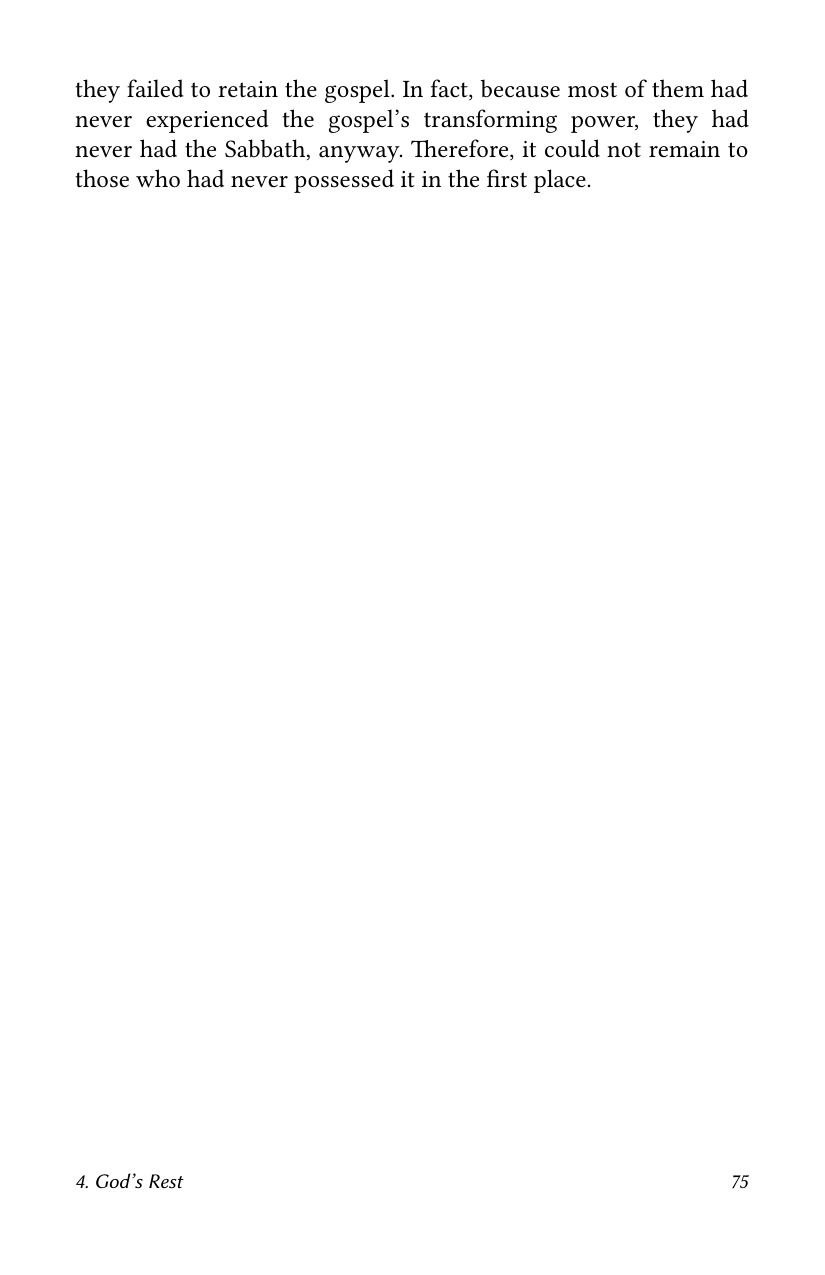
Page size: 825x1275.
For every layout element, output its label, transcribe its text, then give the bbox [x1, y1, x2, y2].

text they failed to retain the gospel. In fact, because most of them had never experienced the gospel’s transforming power, they had never had the Sabbath, anyway. Therefore, it could not remain to those who had never possessed it in the first place. [75, 75, 750, 193]
